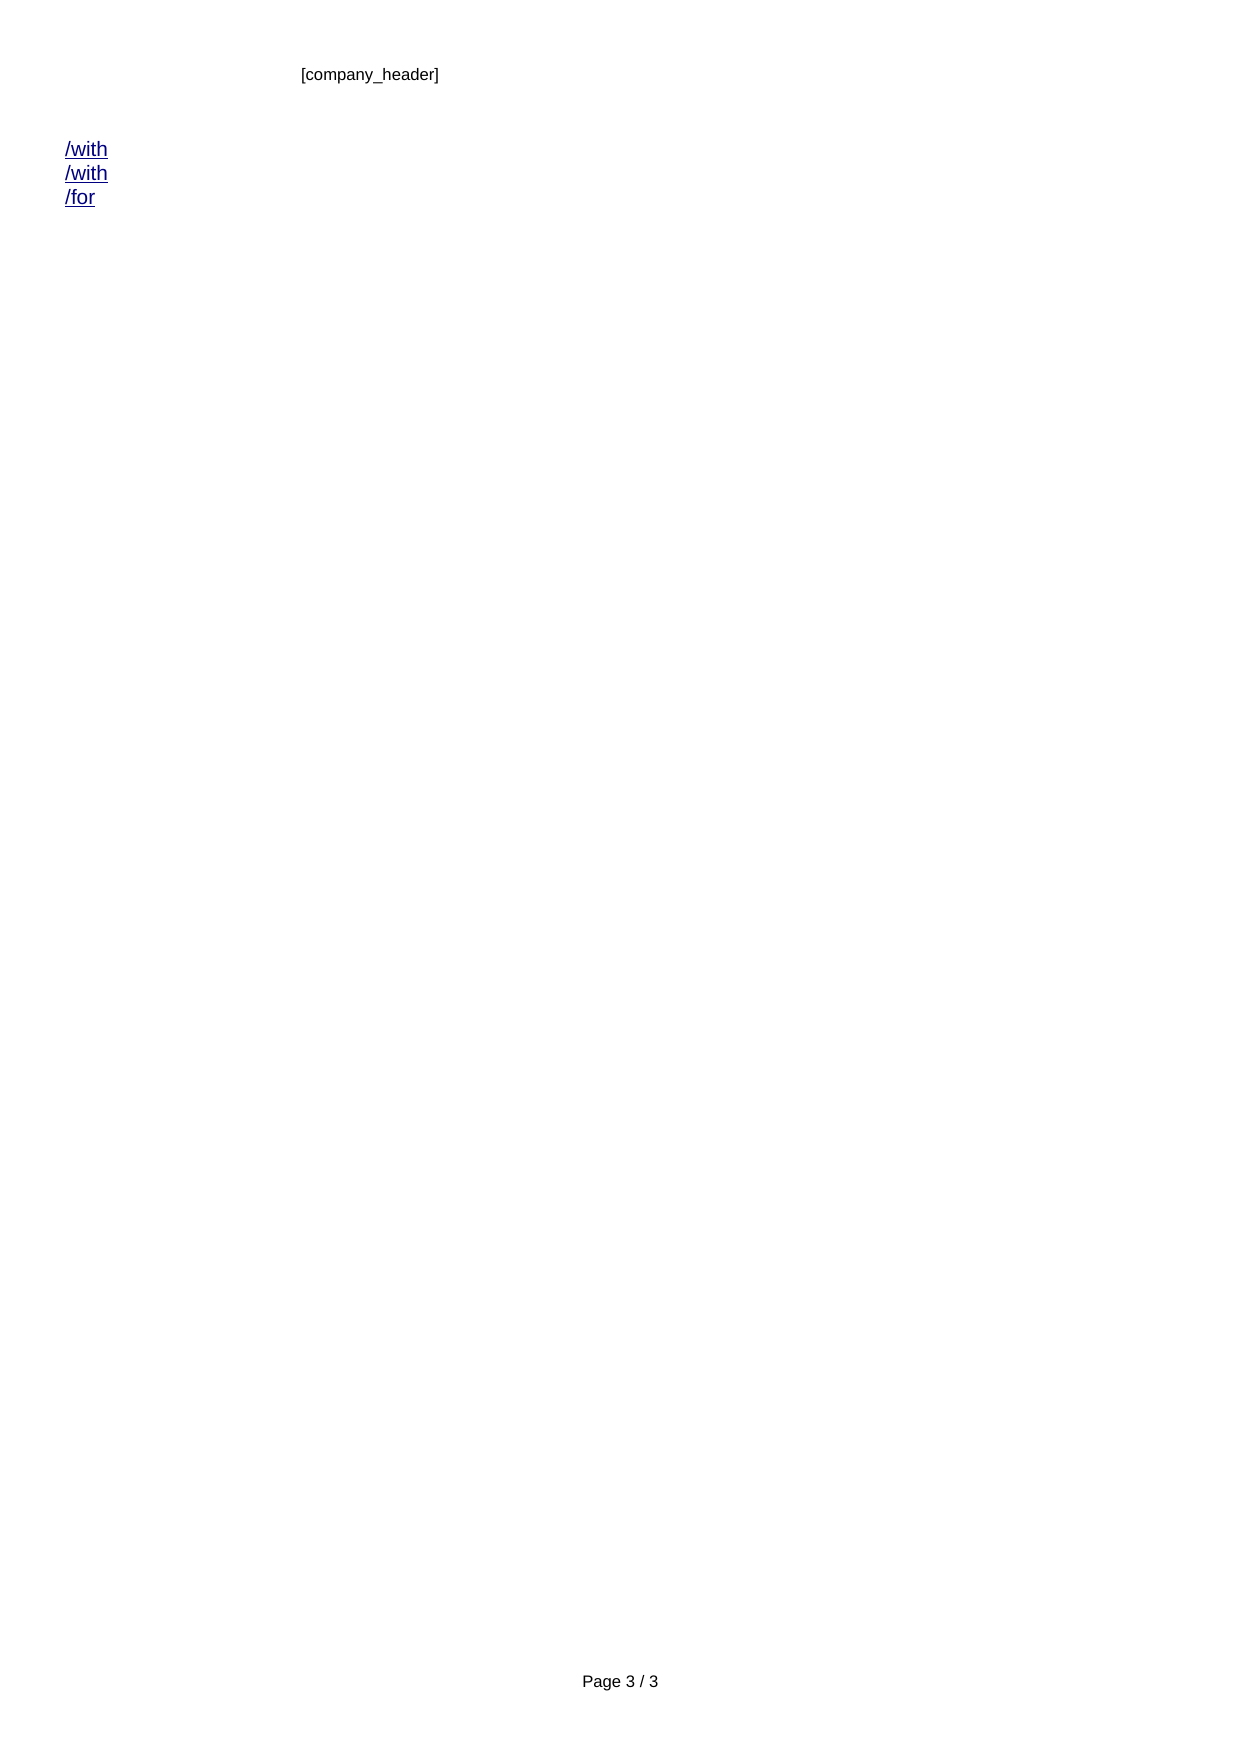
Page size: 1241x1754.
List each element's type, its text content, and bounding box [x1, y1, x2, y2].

text /for [65, 185, 1175, 209]
text /with [65, 137, 1175, 161]
text /with [65, 161, 1175, 185]
